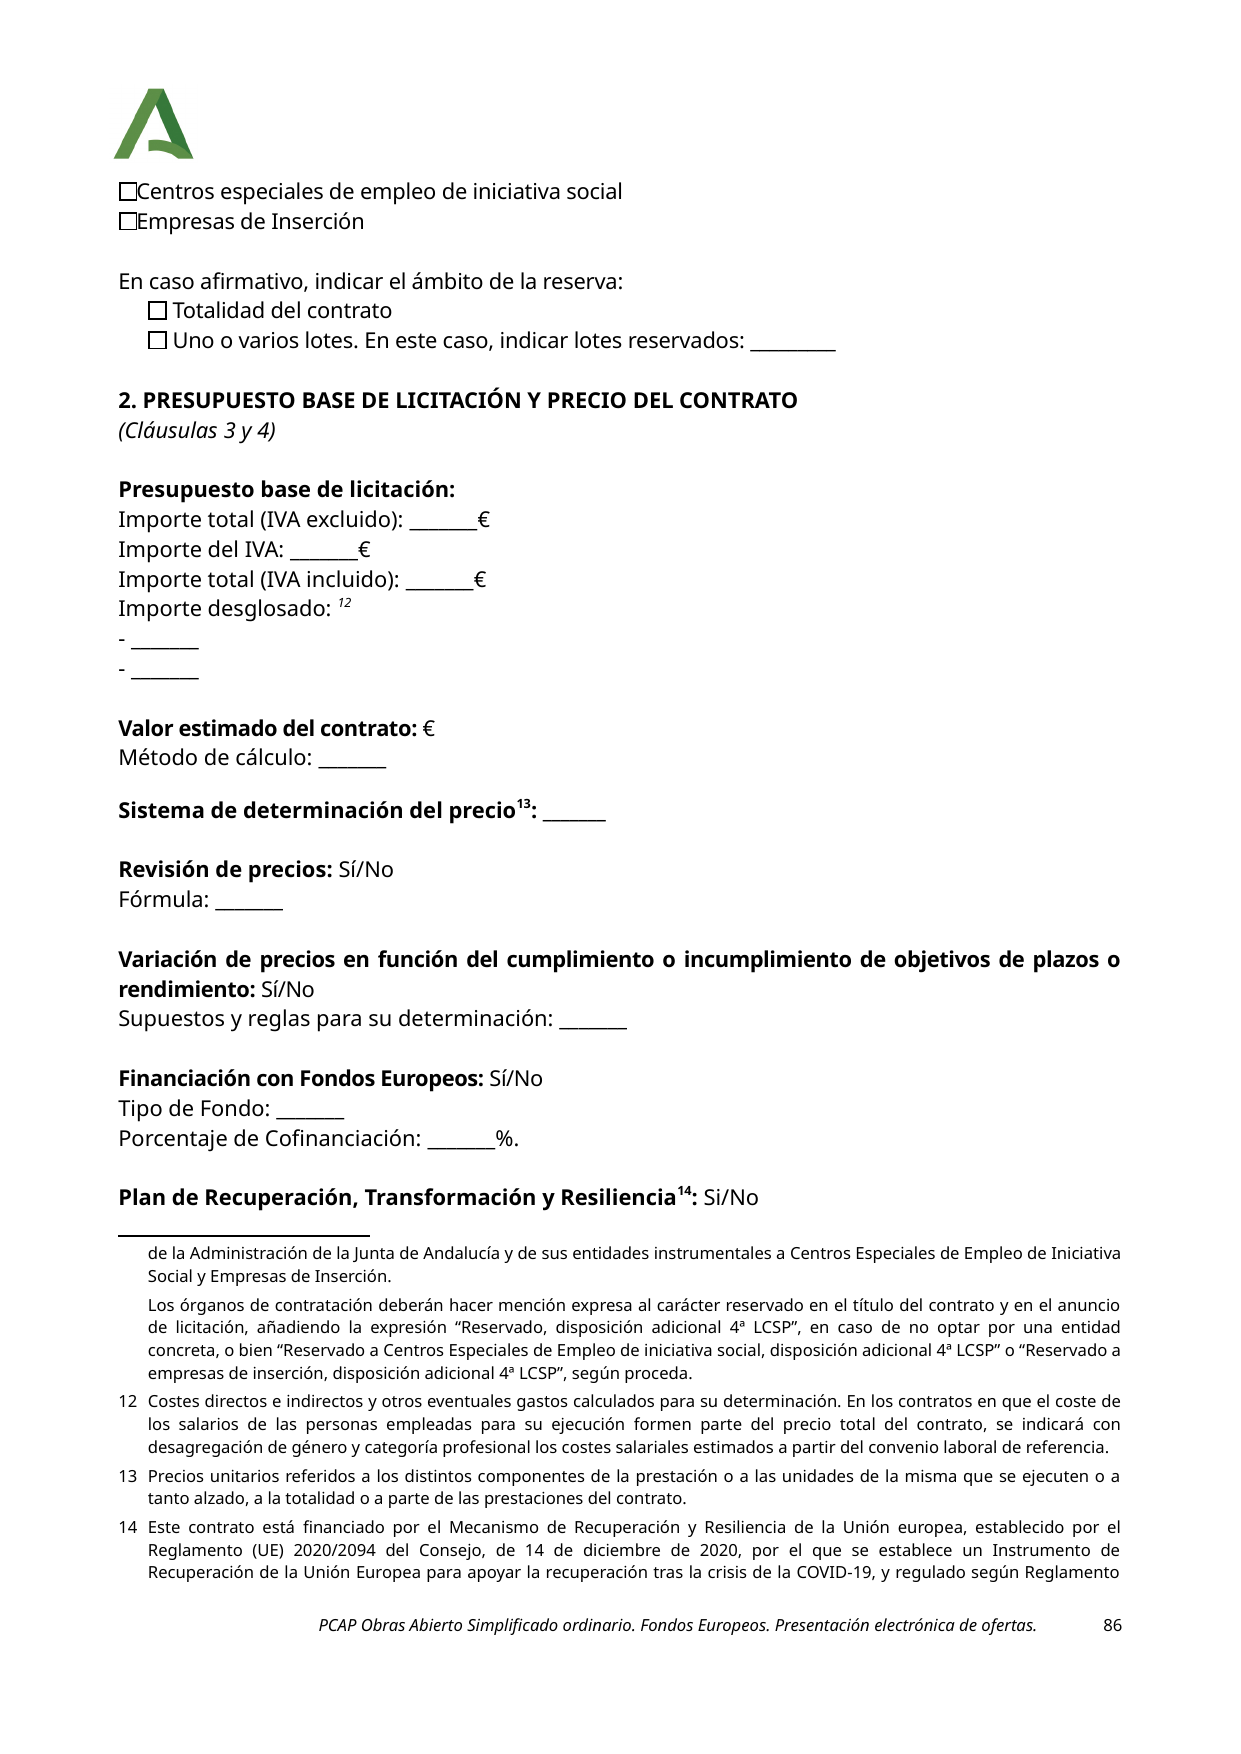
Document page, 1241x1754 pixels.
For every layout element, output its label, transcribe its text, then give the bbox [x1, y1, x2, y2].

text 2. PRESUPUESTO BASE DE LICITACIÓN Y PRECIO DEL CONTRATO [118, 385, 1122, 415]
text En caso afirmativo, indicar el ámbito de la reserva: [118, 266, 1122, 296]
picture [109, 84, 198, 163]
text Plan de Recuperación, Transformación y Resiliencia: Si/No [118, 1182, 1122, 1212]
text Presupuesto base de licitación: [118, 474, 1122, 504]
text Importe total (IVA incluido): _______€ [118, 564, 1122, 593]
text Los órganos de contratación deberán hacer mención expresa al carácter reservado en el título del contrato y en el anuncio de licitación, añadiendo la expresión “Reservado, disposición adicional 4ª LCSP”, en caso de no optar por una entidad concreta, o bien “Reservado a Centros Especiales de Empleo de iniciativa social, disposición adicional 4ª LCSP” o “Reservado a empresas de inserción, disposición adicional 4ª LCSP”, según proceda. [118, 1293, 1122, 1384]
text Totalidad del contrato [148, 296, 1122, 325]
text Supuestos y reglas para su determinación: _______ [118, 1003, 1122, 1033]
text Método de cálculo: _______ [118, 742, 1122, 772]
text Empresas de Inserción [118, 206, 1122, 236]
text de la Administración de la Junta de Andalucía y de sus entidades instrumentales a Centros Especiales de Empleo de Iniciativa Social y Empresas de Inserción. [118, 1242, 1122, 1287]
text (Cláusulas 3 y 4) [118, 415, 1122, 444]
text Revisión de precios: Sí/No [118, 854, 1122, 884]
text Fórmula: _______ [118, 884, 1122, 914]
text - _______ [118, 653, 1122, 683]
text Este contrato está financiado por el Mecanismo de Recuperación y Resiliencia de la Unión europea, establecido por el Reglamento (UE) 2020/2094 del Consejo, de 14 de diciembre de 2020, por el que se establece un Instrumento de Recuperación de la Unión Europea para apoyar la recuperación tras la crisis de la COVID-19, y regulado según Reglamento [118, 1516, 1122, 1584]
text Uno o varios lotes. En este caso, indicar lotes reservados: _________ [148, 325, 1122, 355]
text - _______ [118, 623, 1122, 653]
text Porcentaje de Cofinanciación: _______%. [118, 1123, 1122, 1152]
text Importe desglosado: [118, 593, 1122, 623]
text Costes directos e indirectos y otros eventuales gastos calculados para su determinación. En los contratos en que el coste de los salarios de las personas empleadas para su ejecución formen parte del precio total del contrato, se indicará con desagregación de género y categoría profesional los costes salariales estimados a partir del convenio laboral de referencia. [118, 1390, 1122, 1458]
text Importe del IVA: _______€ [118, 534, 1122, 564]
text Valor estimado del contrato: € [118, 713, 1122, 742]
text Importe total (IVA excluido): _______€ [118, 504, 1122, 534]
text Financiación con Fondos Europeos: Sí/No [118, 1063, 1122, 1093]
text Precios unitarios referidos a los distintos componentes de la prestación o a las unidades de la misma que se ejecuten o a tanto alzado, a la totalidad o a parte de las prestaciones del contrato. [118, 1464, 1122, 1509]
text Tipo de Fondo: _______ [118, 1093, 1122, 1123]
text Centros especiales de empleo de iniciativa social [118, 176, 1122, 206]
text Sistema de determinación del precio: _______ [118, 795, 1122, 825]
text Variación de precios en función del cumplimiento o incumplimiento de objetivos de plazos o rendimiento: Sí/No [118, 944, 1122, 1003]
